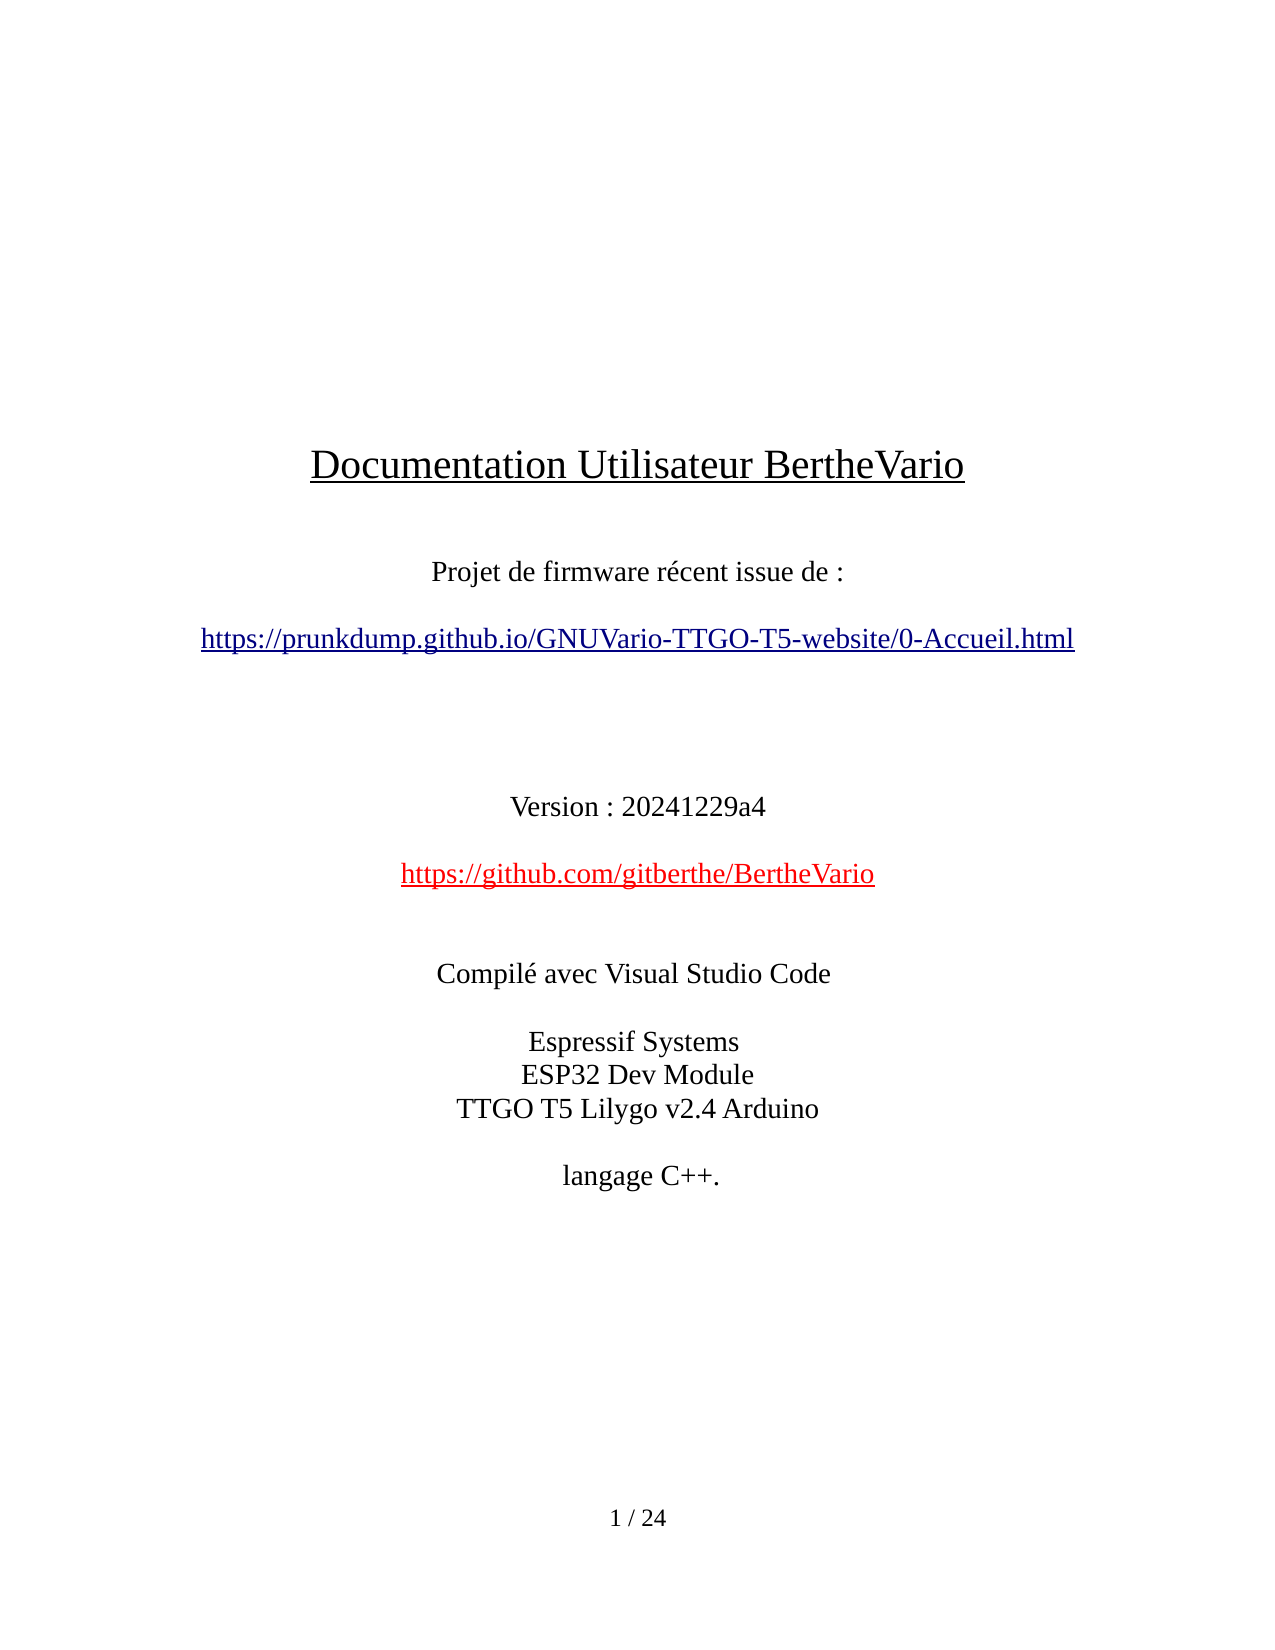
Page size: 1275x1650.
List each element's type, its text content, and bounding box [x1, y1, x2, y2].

text https://github.com/gitberthe/BertheVario [118, 856, 1157, 889]
text Documentation Utilisateur BertheVario [118, 439, 1157, 487]
text Espressif Systems [118, 1024, 1157, 1057]
text Version : 20241229a4 [118, 789, 1157, 822]
text Projet de firmware récent issue de : [118, 554, 1157, 588]
text Compilé avec Visual Studio Code [118, 957, 1157, 990]
text TTGO T5 Lilygo v2.4 Arduino [118, 1091, 1157, 1124]
text langage C++. [118, 1158, 1157, 1191]
text ESP32 Dev Module [118, 1057, 1157, 1091]
text https://prunkdump.github.io/GNUVario-TTGO-T5-website/0-Accueil.html [118, 621, 1157, 655]
